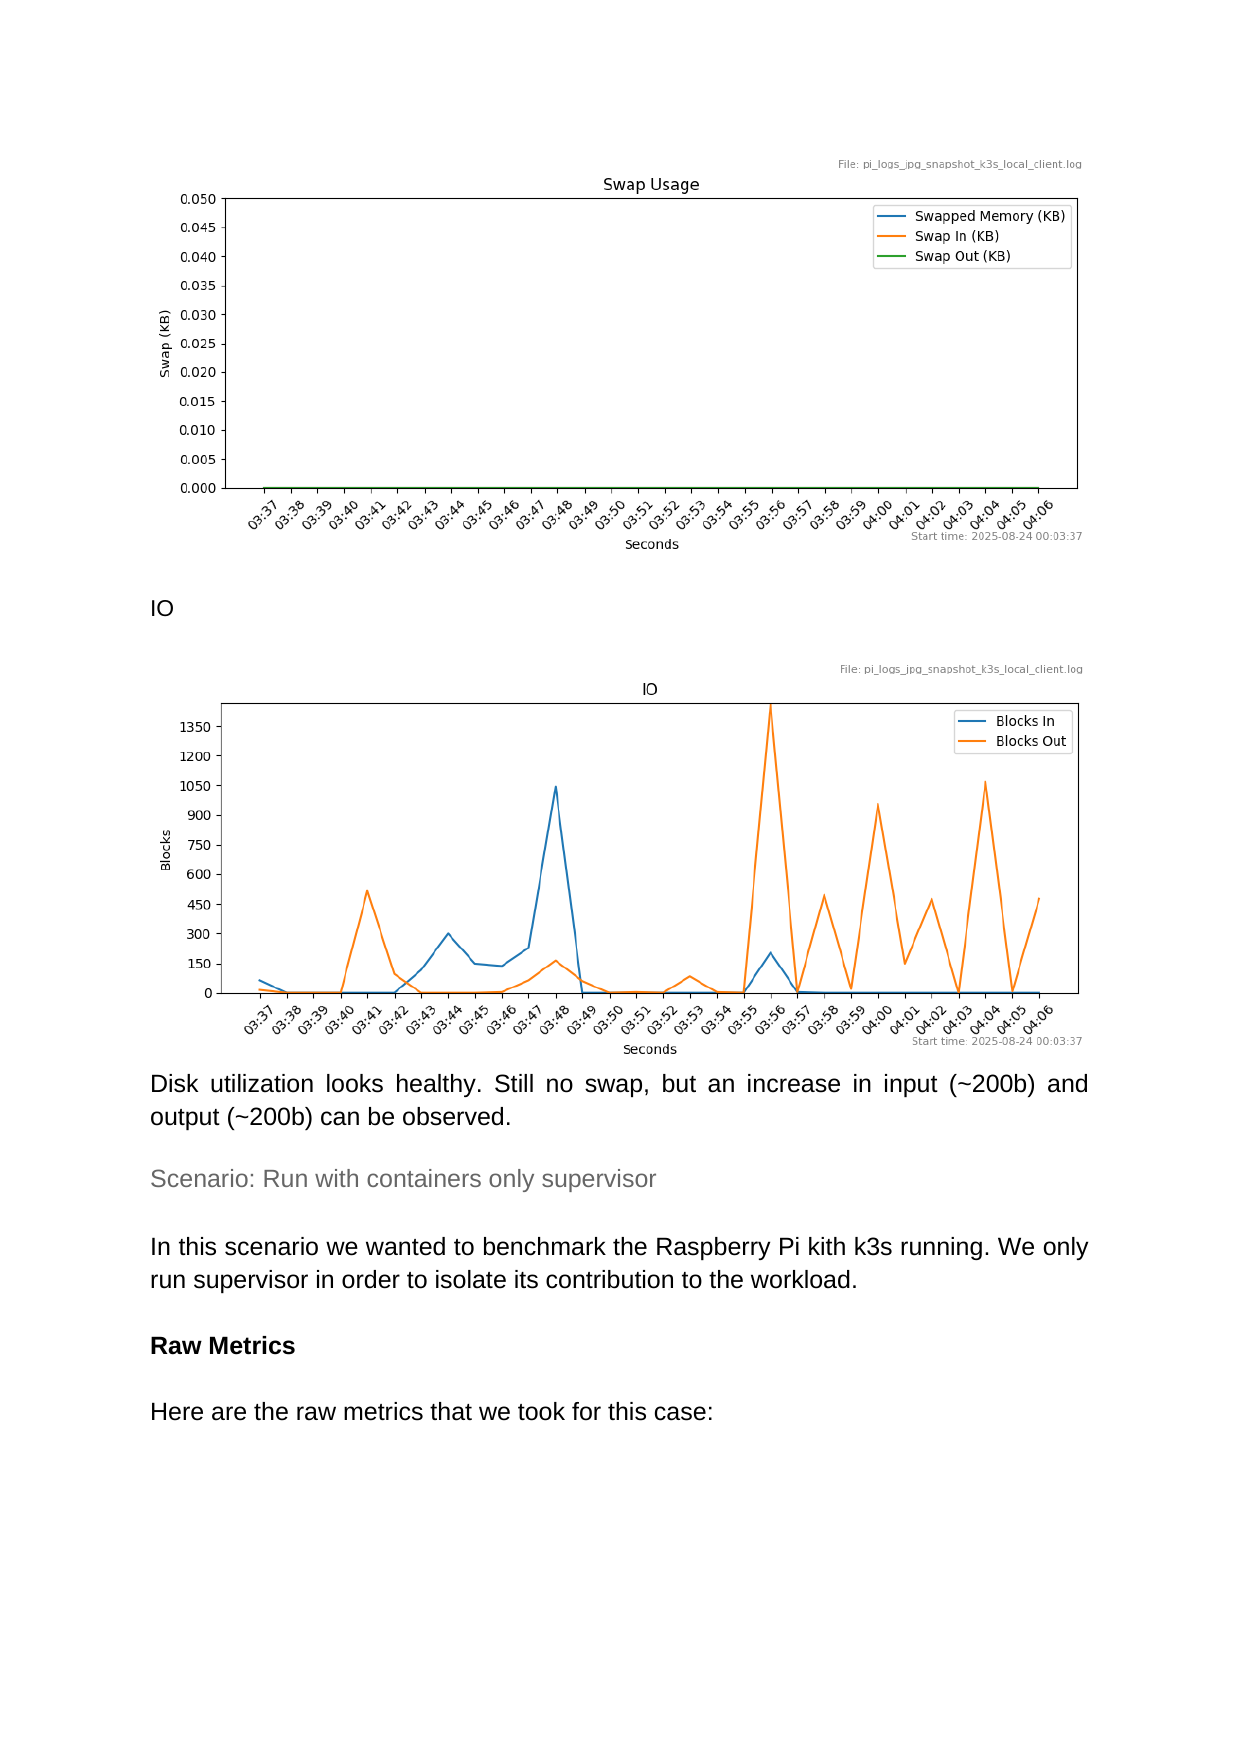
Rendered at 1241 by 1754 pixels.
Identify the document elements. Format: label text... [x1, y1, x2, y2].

picture [150, 150, 1091, 561]
text IO [150, 594, 1090, 621]
text Here are the raw metrics that we took for this case: [150, 1397, 1090, 1426]
picture [150, 655, 1091, 1066]
text Raw Metrics [150, 1331, 1090, 1359]
text Disk utilization looks healthy. Still no swap, but an increase in input (~200b) and output (~200b) can be observed. [150, 1069, 1090, 1131]
subtitle Scenario: Run with containers only supervisor [150, 1164, 1090, 1193]
text In this scenario we wanted to benchmark the Raspberry Pi kith k3s running. We only run supervisor in order to isolate its contribution to the workload. [150, 1232, 1090, 1293]
